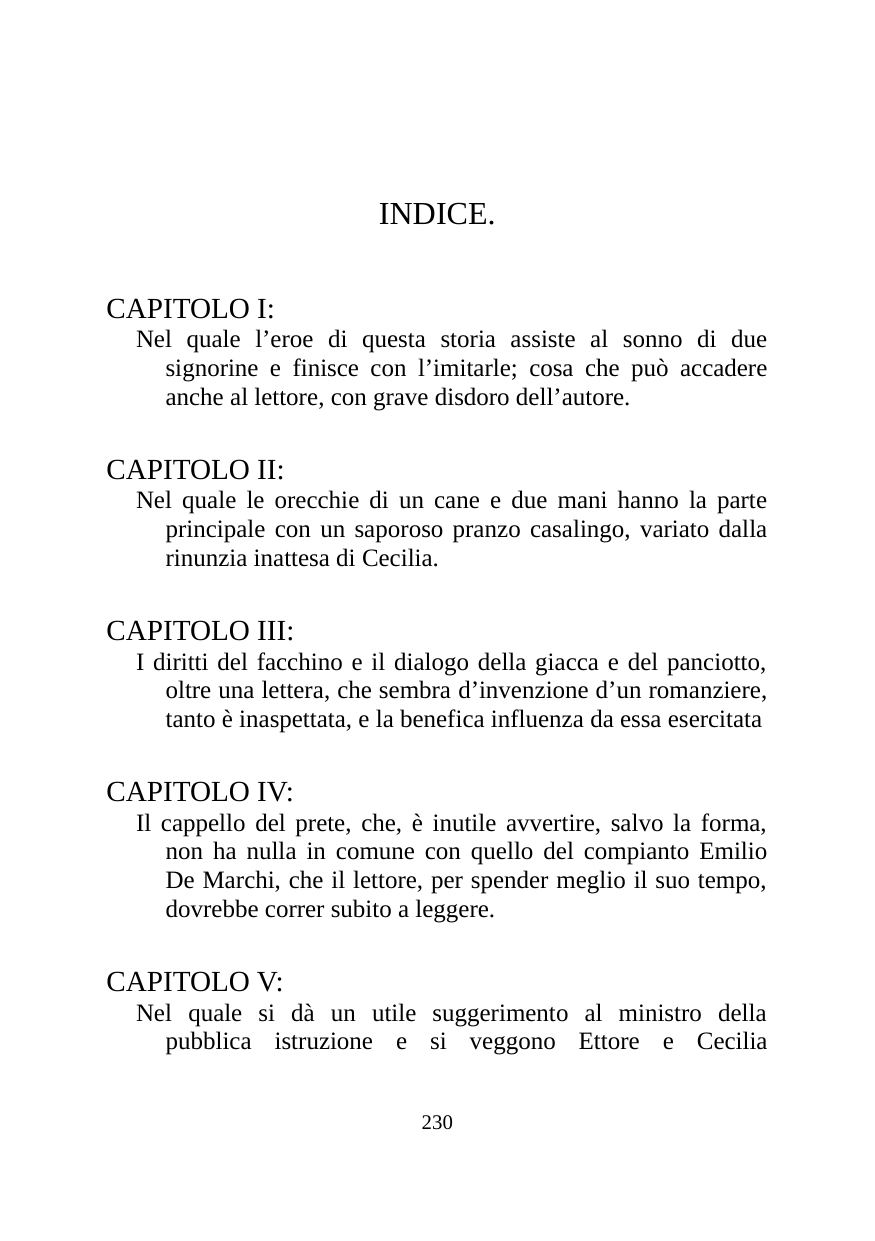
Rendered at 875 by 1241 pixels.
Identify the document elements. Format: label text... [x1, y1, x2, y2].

text I diritti del facchino e il dialogo della giacca e del panciotto, oltre una lettera, che sembra d’invenzione d’un romanziere, tanto è inaspettata, e la benefica influenza da essa esercitata [136, 647, 768, 733]
text CAPITOLO II: [106, 452, 768, 485]
subtitle INDICE. [106, 195, 768, 232]
text Nel quale le orecchie di un cane e due mani hanno la parte principale con un saporoso pranzo casalingo, variato dalla rinunzia inattesa di Cecilia. [136, 485, 768, 572]
text Nel quale l’eroe di questa storia assiste al sonno di due signorine e finisce con l’imitarle; cosa che può accadere anche al lettore, con grave disdoro dell’autore. [136, 324, 768, 411]
text Il cappello del prete, che, è inutile avvertire, salvo la forma, non ha nulla in comune con quello del compianto Emilio De Marchi, che il lettore, per spender meglio il suo tempo, dovrebbe correr subito a leggere. [136, 808, 768, 923]
text CAPITOLO III: [106, 613, 768, 647]
text CAPITOLO I: [106, 291, 768, 324]
text CAPITOLO IV: [106, 774, 768, 808]
text CAPITOLO V: [106, 964, 768, 998]
text Nel quale si dà un utile suggerimento al ministro della pubblica istruzione e si veggono Ettore e Cecilia [136, 998, 768, 1055]
